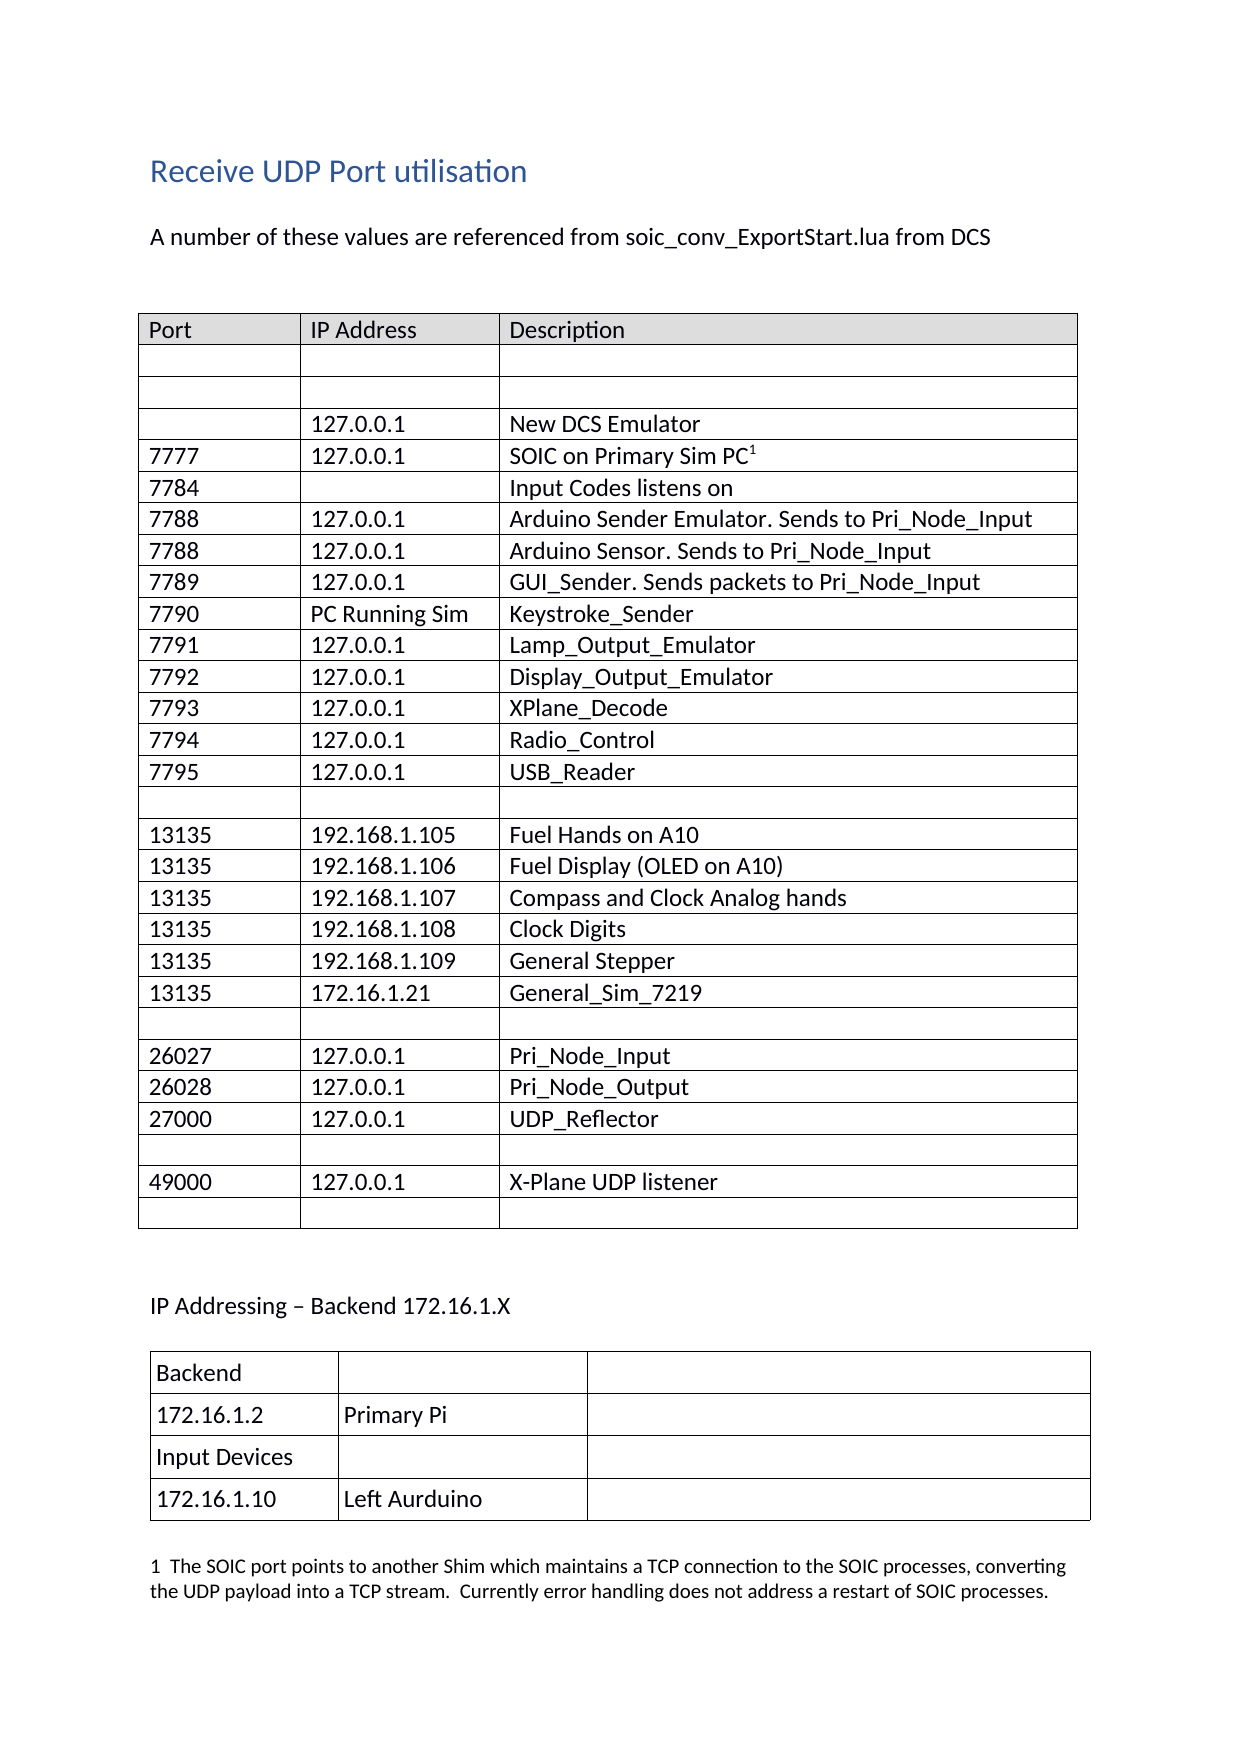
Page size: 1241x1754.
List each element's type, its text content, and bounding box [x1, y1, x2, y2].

table_cell 192.168.1.109 [301, 945, 499, 976]
table_cell [500, 1198, 1077, 1228]
table_cell 7794 [139, 724, 300, 755]
table_cell [139, 345, 300, 376]
table_cell [301, 472, 499, 502]
table_cell 127.0.0.1 [301, 661, 499, 692]
table_cell [588, 1394, 1090, 1435]
table_cell Clock Digits [500, 914, 1077, 944]
table_cell XPlane_Decode [500, 693, 1077, 723]
text IP Addressing – Backend 172.16.1.X [150, 1290, 1090, 1321]
table_cell 127.0.0.1 [301, 440, 499, 471]
table_cell X-Plane UDP listener [500, 1166, 1077, 1197]
table_cell UDP_Reflector [500, 1103, 1077, 1133]
table_cell [500, 1135, 1077, 1165]
table_cell 127.0.0.1 [301, 566, 499, 597]
table_cell General Stepper [500, 945, 1077, 976]
table_cell 127.0.0.1 [301, 630, 499, 660]
table_cell 127.0.0.1 [301, 1040, 499, 1070]
table_cell [500, 787, 1077, 818]
table_cell [139, 1198, 300, 1228]
table_cell 7790 [139, 598, 300, 628]
table_cell 192.168.1.107 [301, 882, 499, 912]
table_cell 7777 [139, 440, 300, 471]
table_cell 27000 [139, 1103, 300, 1133]
table_cell 7792 [139, 661, 300, 692]
table_cell Input Codes listens on [500, 472, 1077, 502]
table_cell 127.0.0.1 [301, 535, 499, 565]
table_cell [500, 345, 1077, 376]
table_cell Arduino Sensor. Sends to Pri_Node_Input [500, 535, 1077, 565]
table_cell 7788 [139, 503, 300, 534]
table_cell [301, 787, 499, 818]
table_cell 127.0.0.1 [301, 693, 499, 723]
table_cell Primary Pi [339, 1394, 587, 1435]
text A number of these values are referenced from soic_conv_ExportStart.lua from DCS [150, 221, 1090, 252]
table_cell 7793 [139, 693, 300, 723]
table_cell GUI_Sender. Sends packets to Pri_Node_Input [500, 566, 1077, 597]
table_cell Radio_Control [500, 724, 1077, 755]
table_header [588, 1352, 1090, 1393]
table_cell 26028 [139, 1071, 300, 1102]
table_cell 13135 [139, 945, 300, 976]
table_cell Keystroke_Sender [500, 598, 1077, 628]
table_cell 172.16.1.10 [151, 1479, 338, 1519]
table_cell 127.0.0.1 [301, 724, 499, 755]
table_cell [339, 1436, 587, 1477]
table_cell 7791 [139, 630, 300, 660]
table_cell 127.0.0.1 [301, 1071, 499, 1102]
table_cell 192.168.1.105 [301, 819, 499, 849]
table_cell [500, 1008, 1077, 1039]
table_cell 127.0.0.1 [301, 1166, 499, 1197]
table_cell Pri_Node_Output [500, 1071, 1077, 1102]
table_cell Input Devices [151, 1436, 338, 1477]
table_cell [139, 377, 300, 407]
table_cell 127.0.0.1 [301, 409, 499, 439]
table_cell 172.16.1.2 [151, 1394, 338, 1435]
table_cell USB_Reader [500, 756, 1077, 786]
table_cell Fuel Display (OLED on A10) [500, 850, 1077, 881]
table_cell 13135 [139, 819, 300, 849]
table_cell Arduino Sender Emulator. Sends to Pri_Node_Input [500, 503, 1077, 534]
table_cell 192.168.1.106 [301, 850, 499, 881]
table_cell [301, 1008, 499, 1039]
table_cell [139, 787, 300, 818]
table_cell 13135 [139, 977, 300, 1007]
table_cell [500, 377, 1077, 407]
table_cell New DCS Emulator [500, 409, 1077, 439]
table_cell 13135 [139, 882, 300, 912]
table_cell [301, 345, 499, 376]
table_cell Fuel Hands on A10 [500, 819, 1077, 849]
table_cell [139, 409, 300, 439]
table_cell General_Sim_7219 [500, 977, 1077, 1007]
table_header Port [139, 314, 300, 344]
table_cell 192.168.1.108 [301, 914, 499, 944]
table_cell Pri_Node_Input [500, 1040, 1077, 1070]
table_cell 7784 [139, 472, 300, 502]
subtitle Receive UDP Port utilisation [150, 150, 1090, 191]
table_cell [301, 377, 499, 407]
table_cell PC Running Sim [301, 598, 499, 628]
table_cell 127.0.0.1 [301, 1103, 499, 1133]
table_cell [139, 1008, 300, 1039]
table_cell 7795 [139, 756, 300, 786]
table_cell 7788 [139, 535, 300, 565]
table_cell [588, 1479, 1090, 1519]
table_cell 172.16.1.21 [301, 977, 499, 1007]
table_cell Compass and Clock Analog hands [500, 882, 1077, 912]
table_cell Left Aurduino [339, 1479, 587, 1519]
table_cell [301, 1198, 499, 1228]
table_cell SOIC on Primary Sim PC [500, 440, 1077, 471]
table_cell [301, 1135, 499, 1165]
table_cell [588, 1436, 1090, 1477]
table_cell Lamp_Output_Emulator [500, 630, 1077, 660]
table_cell 127.0.0.1 [301, 756, 499, 786]
table_cell 13135 [139, 850, 300, 881]
table_cell [139, 1135, 300, 1165]
table_header IP Address [301, 314, 499, 344]
table_cell 26027 [139, 1040, 300, 1070]
table_cell 7789 [139, 566, 300, 597]
table_cell 127.0.0.1 [301, 503, 499, 534]
table_cell 49000 [139, 1166, 300, 1197]
table_header Description [500, 314, 1077, 344]
table_cell 13135 [139, 914, 300, 944]
table_cell Display_Output_Emulator [500, 661, 1077, 692]
table_header Backend [151, 1352, 338, 1393]
table_header [339, 1352, 587, 1393]
